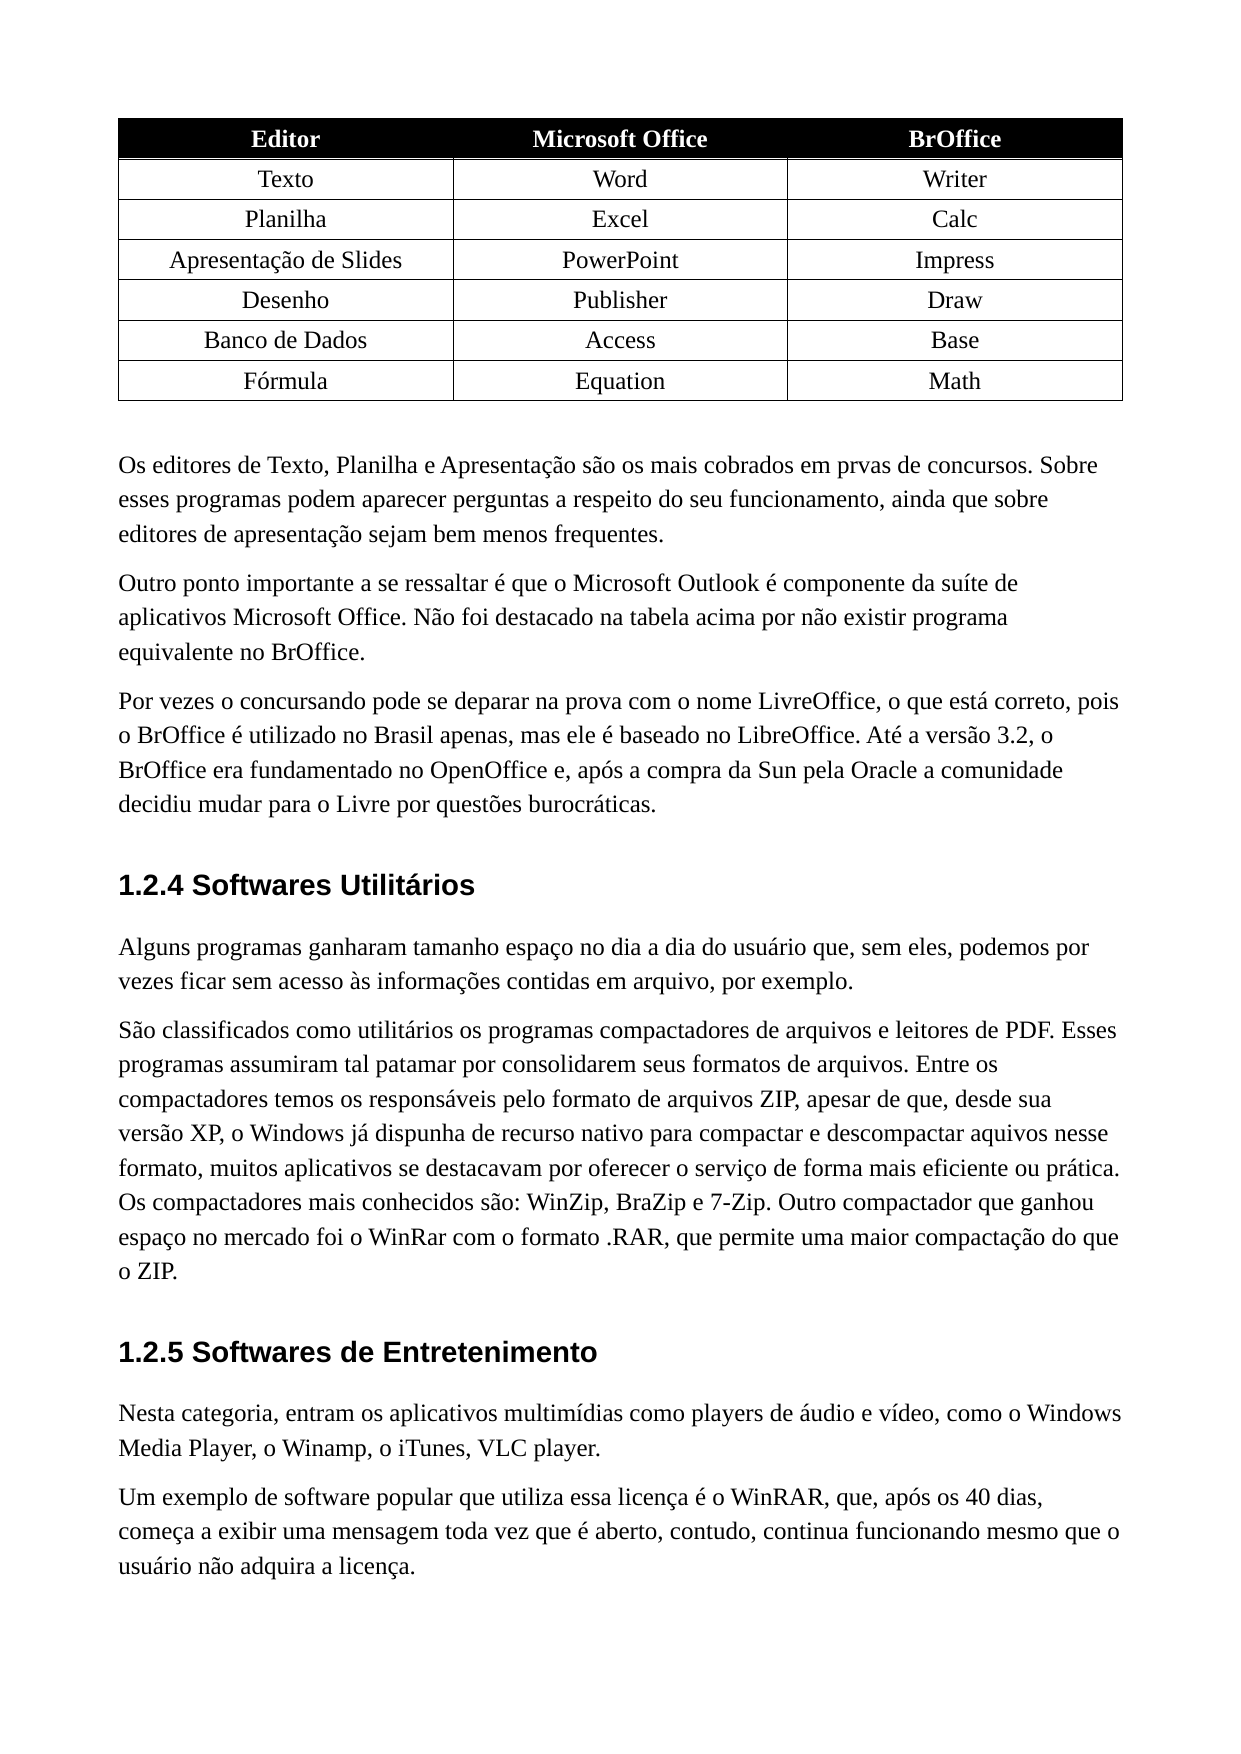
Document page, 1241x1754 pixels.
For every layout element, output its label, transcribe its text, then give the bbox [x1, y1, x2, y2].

table_cell Banco de Dados [119, 321, 453, 360]
text Um exemplo de software popular que utiliza essa licença é o WinRAR, que, após os 40 dias, começa a exibir uma mensagem toda vez que é aberto, contudo, continua funcionando mesmo que o usuário não adquira a licença. [118, 1482, 1122, 1579]
table_cell Fórmula [119, 361, 453, 400]
table_cell Apresentação de Slides [119, 240, 453, 279]
text São classificados como utilitários os programas compactadores de arquivos e leitores de PDF. Esses programas assumiram tal patamar por consolidarem seus formatos de arquivos. Entre os compactadores temos os responsáveis pelo formato de arquivos ZIP, apesar de que, desde sua versão XP, o Windows já dispunha de recurso nativo para compactar e descompactar aquivos nesse formato, muitos aplicativos se destacavam por oferecer o serviço de forma mais eficiente ou prática. Os compactadores mais conhecidos são: WinZip, BraZip e 7-Zip. Outro compactador que ganhou espaço no mercado foi o WinRar com o formato .RAR, que permite uma maior compactação do que o ZIP. [118, 1015, 1122, 1285]
text Nesta categoria, entram os aplicativos multimídias como players de áudio e vídeo, como o Windows Media Player, o Winamp, o iTunes, VLC player. [118, 1398, 1122, 1461]
table_cell Equation [454, 361, 787, 400]
table_cell Excel [454, 200, 787, 239]
text Alguns programas ganharam tamanho espaço no dia a dia do usuário que, sem eles, podemos por vezes ficar sem acesso às informações contidas em arquivo, por exemplo. [118, 932, 1122, 995]
table_cell Planilha [119, 200, 453, 239]
table_cell Texto [119, 160, 453, 199]
table_cell Writer [788, 160, 1122, 199]
table_cell Access [454, 321, 787, 360]
table_cell Word [454, 160, 787, 199]
subtitle 1.2.4 Softwares Utilitários [118, 868, 1122, 902]
table_cell Base [788, 321, 1122, 360]
table_header Microsoft Office [454, 119, 787, 158]
table_cell Impress [788, 240, 1122, 279]
table_cell Calc [788, 200, 1122, 239]
table_cell Draw [788, 280, 1122, 320]
table_cell Desenho [119, 280, 453, 320]
text Os editores de Texto, Planilha e Apresentação são os mais cobrados em prvas de concursos. Sobre esses programas podem aparecer perguntas a respeito do seu funcionamento, ainda que sobre editores de apresentação sejam bem menos frequentes. [118, 450, 1122, 547]
table_cell PowerPoint [454, 240, 787, 279]
table_cell Publisher [454, 280, 787, 320]
table_header BrOffice [788, 119, 1122, 158]
table_header Editor [119, 119, 453, 158]
text Por vezes o concursando pode se deparar na prova com o nome LivreOffice, o que está correto, pois o BrOffice é utilizado no Brasil apenas, mas ele é baseado no LibreOffice. Até a versão 3.2, o BrOffice era fundamentado no OpenOffice e, após a compra da Sun pela Oracle a comunidade decidiu mudar para o Livre por questões burocráticas. [118, 686, 1122, 818]
subtitle 1.2.5 Softwares de Entretenimento [118, 1335, 1122, 1369]
text Outro ponto importante a se ressaltar é que o Microsoft Outlook é componente da suíte de aplicativos Microsoft Office. Não foi destacado na tabela acima por não existir programa equivalente no BrOffice. [118, 568, 1122, 666]
table_cell Math [788, 361, 1122, 400]
